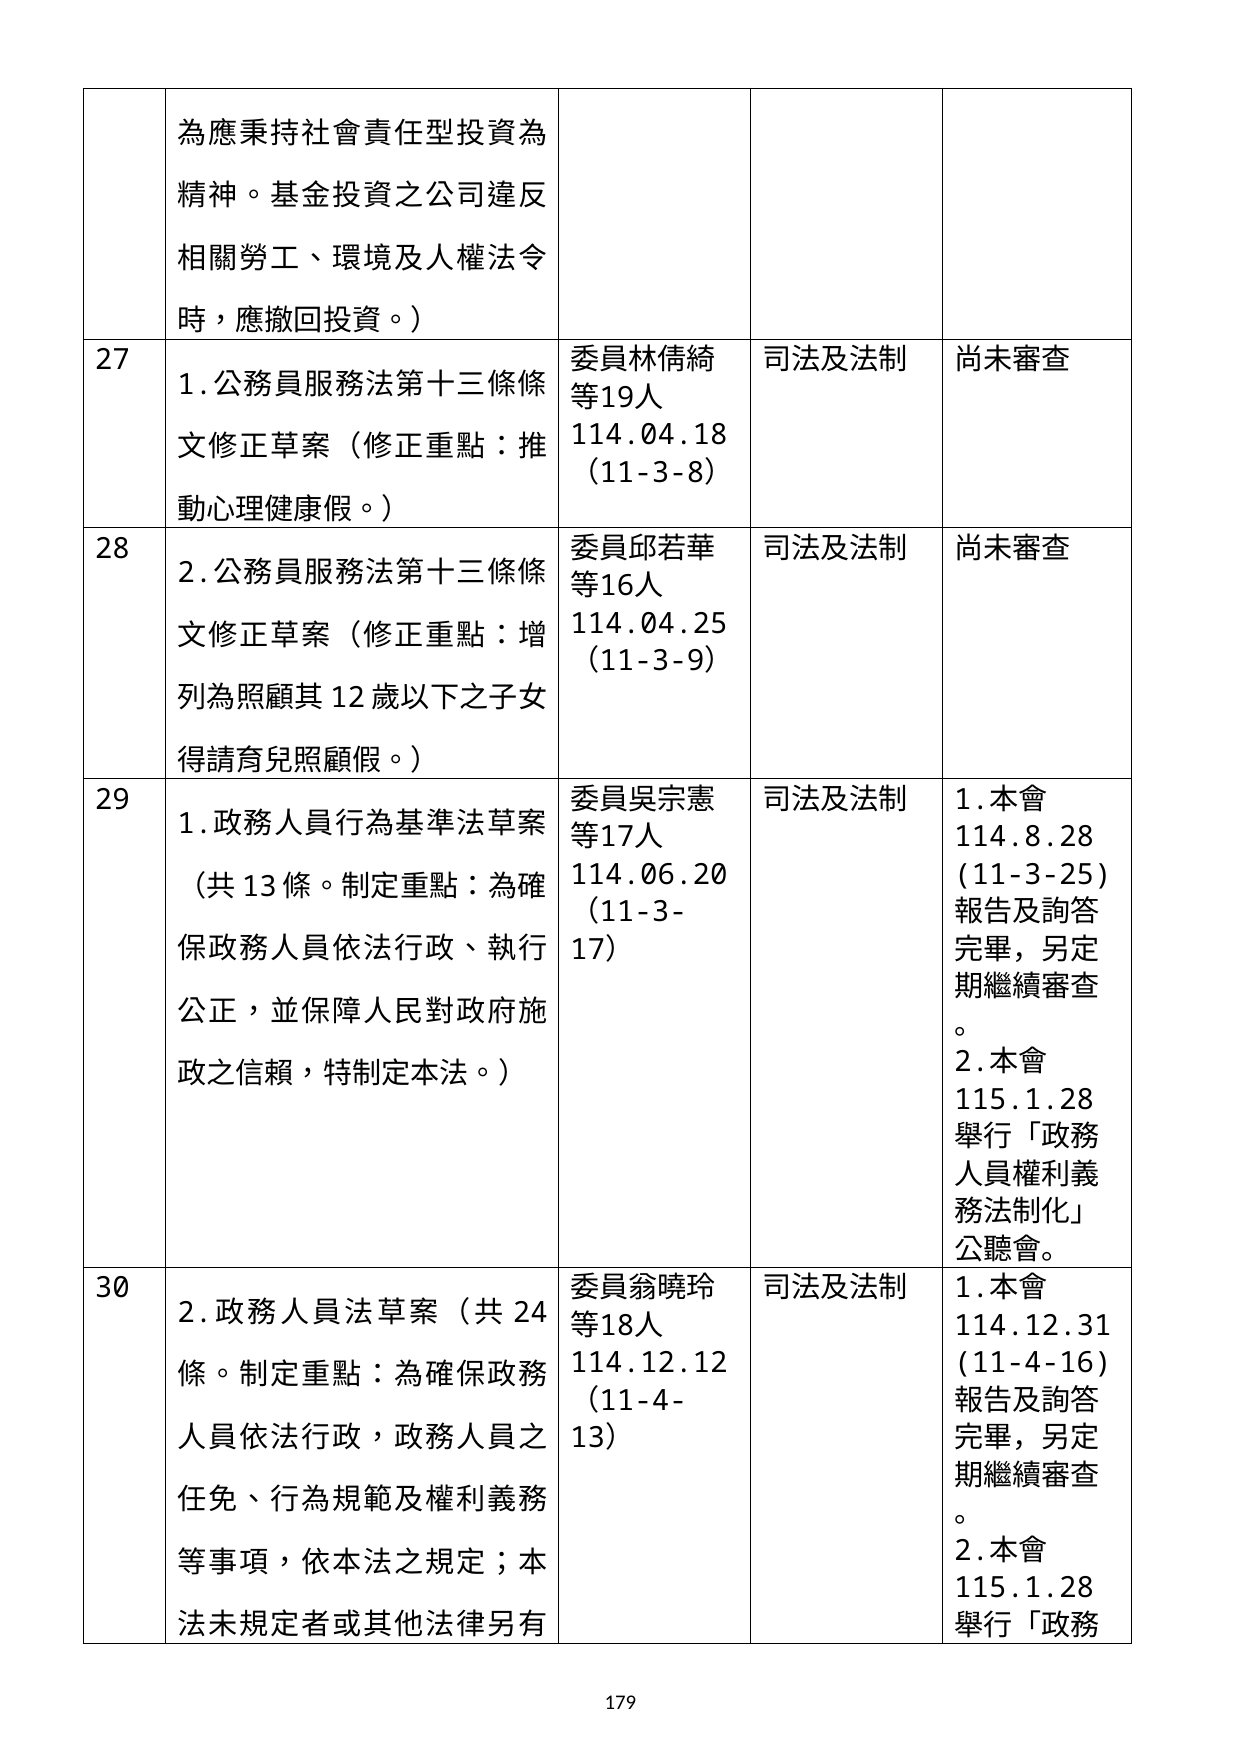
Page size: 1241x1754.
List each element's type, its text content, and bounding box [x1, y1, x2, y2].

table_cell 委員翁曉玲 等18人 114.12.12 （11-4-13） [559, 1268, 750, 1643]
table_cell [943, 89, 1131, 339]
table_cell 委員林倩綺 等19人 114.04.18 （11-3-8） [559, 340, 750, 527]
table_cell 司法及法制 [751, 340, 942, 527]
table_cell 委員邱若華 等16人 114.04.25 （11-3-9） [559, 528, 750, 778]
table_cell 28 [84, 528, 165, 778]
table_cell 尚未審查 [943, 528, 1131, 778]
table_cell 29 [84, 779, 165, 1267]
table_cell 尚未審查 [943, 340, 1131, 527]
table_cell 27 [84, 340, 165, 527]
table_cell 30 [84, 1268, 165, 1643]
table_cell 委員吳宗憲 等17人 114.06.20 （11-3-17） [559, 779, 750, 1267]
table_cell 1.本會 114.8.28 (11-3-25) 報告及詢答完畢，另定期繼續審查。 2.本會 115.1.28舉行「政務人員權利義務法制化」公聽會。 [943, 779, 1131, 1267]
table_cell 1.本會 114.12.31 (11-4-16) 報告及詢答完畢，另定期繼續審查。 2.本會 115.1.28舉行「政務 [943, 1268, 1131, 1643]
table_cell 司法及法制 [751, 528, 942, 778]
table_cell [559, 89, 750, 339]
table_cell [751, 89, 942, 339]
table_cell 司法及法制 [751, 779, 942, 1267]
table_cell 為應秉持社會責任型投資為精神。基金投資之公司違反相關勞工、環境及人權法令時，應撤回投資。） [166, 89, 558, 339]
table_cell 1.政務人員行為基準法草案（共13條。制定重點：為確保政務人員依法行政、執行公正，並保障人民對政府施政之信賴，特制定本法。） [166, 779, 558, 1267]
table_cell 2.公務員服務法第十三條條文修正草案（修正重點：增列為照顧其12歲以下之子女得請育兒照顧假。） [166, 528, 558, 778]
table_cell 司法及法制 [751, 1268, 942, 1643]
table_cell 1.公務員服務法第十三條條文修正草案（修正重點：推動心理健康假。） [166, 340, 558, 527]
table_cell [84, 89, 165, 339]
table_cell 2.政務人員法草案（共24條。制定重點：為確保政務人員依法行政，政務人員之任免、行為規範及權利義務等事項，依本法之規定；本法未規定者或其他法律另有 [166, 1268, 558, 1643]
